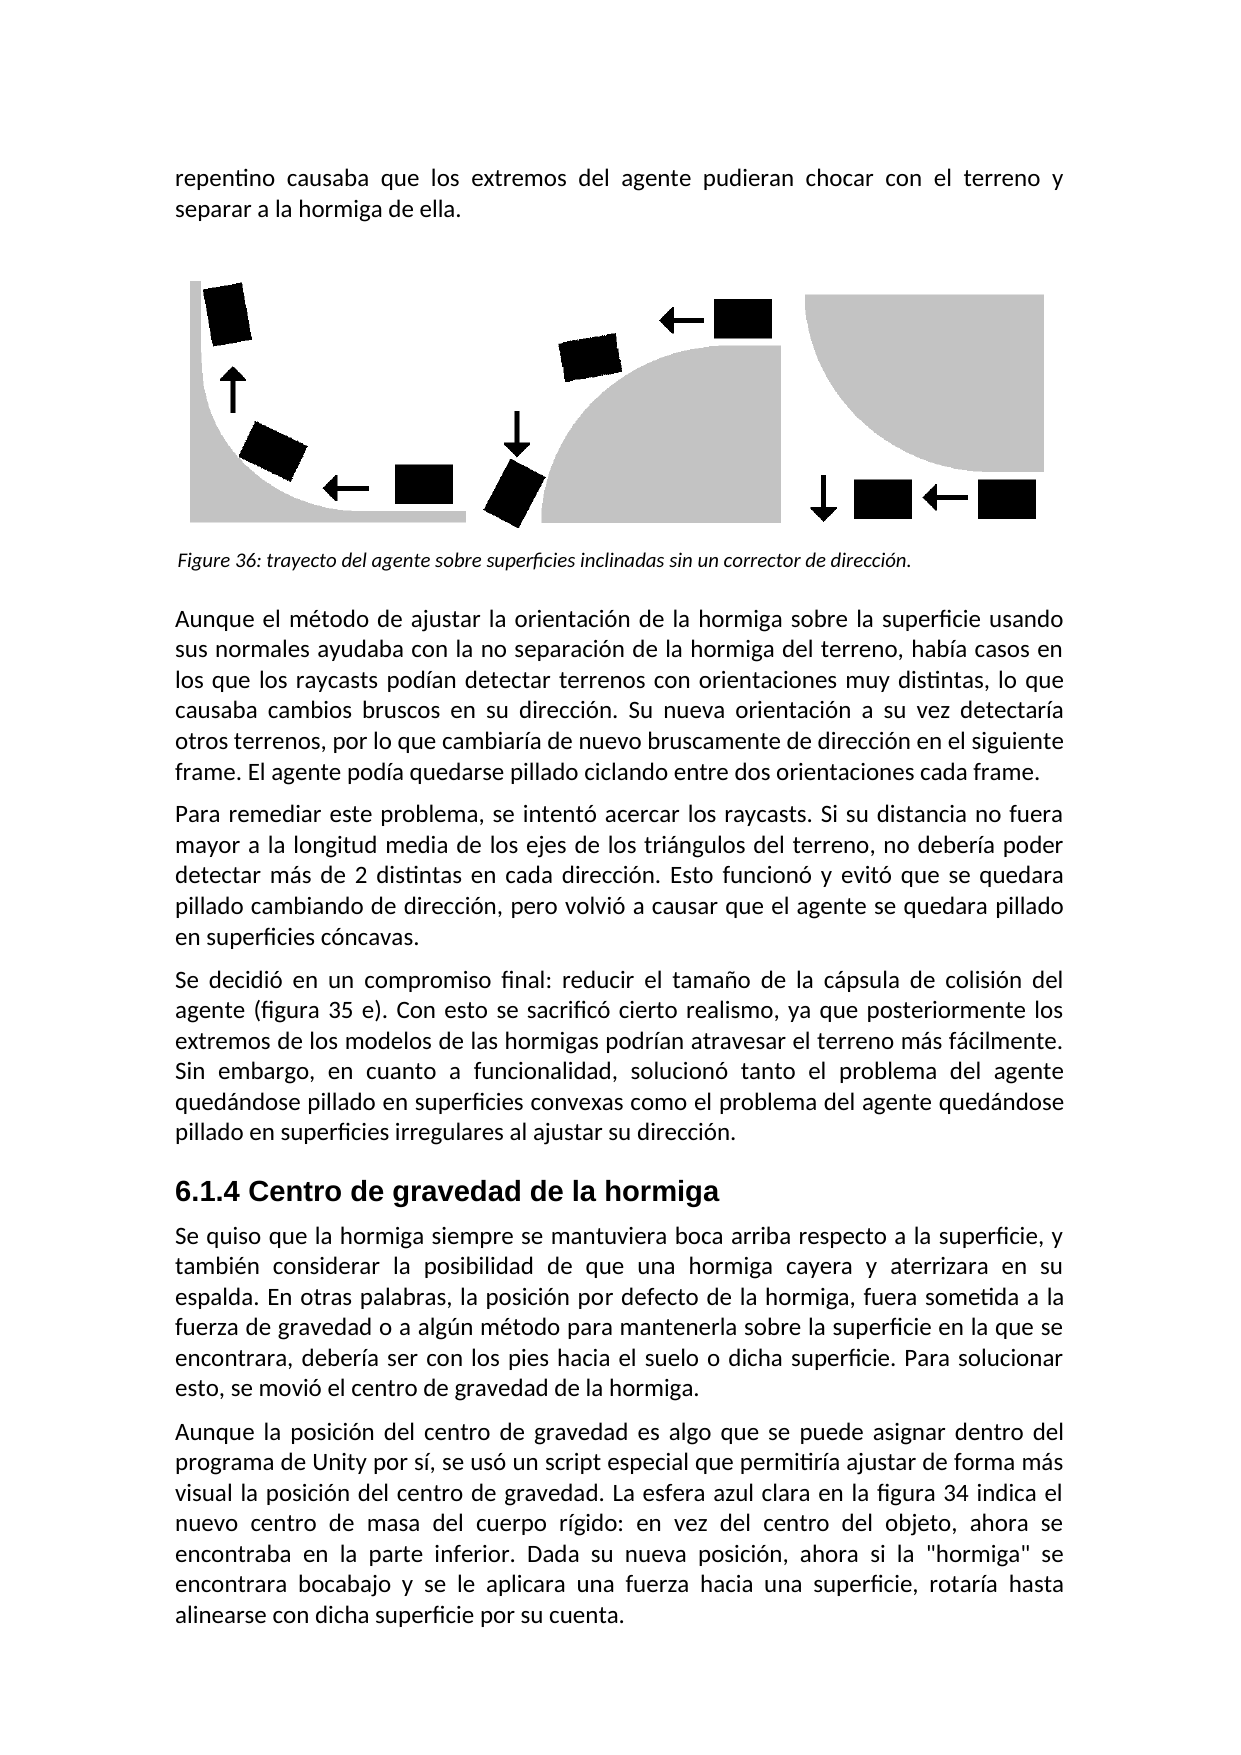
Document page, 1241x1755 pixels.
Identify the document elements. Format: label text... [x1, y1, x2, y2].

text repentino causaba que los extremos del agente pudieran chocar con el terreno y separar a la hormiga de ella. [175, 162, 1065, 223]
text Para remediar este problema, se intentó acercar los raycasts. Si su distancia no fuera mayor a la longitud media de los ejes de los triángulos del terreno, no debería poder detectar más de 2 distintas en cada dirección. Esto funcionó y evitó que se quedara pillado cambiando de dirección, pero volvió a causar que el agente se quedara pillado en superficies cóncavas. [175, 799, 1065, 951]
subtitle Centro de gravedad de la hormiga [175, 1174, 1065, 1207]
text Figure 36: trayecto del agente sobre superficies inclinadas sin un corrector de dirección. [177, 547, 1067, 572]
text Aunque la posición del centro de gravedad es algo que se puede asignar dentro del programa de Unity por sí, se usó un script especial que permitiría ajustar de forma más visual la posición del centro de gravedad. La esfera azul clara en la figura 34 indica el nuevo centro de masa del cuerpo rígido: en vez del centro del objeto, ahora se encontraba en la parte inferior. Dada su nueva posición, ahora si la "hormiga" se encontrara bocabajo y se le aplicara una fuerza hacia una superficie, rotaría hasta alinearse con dicha superficie por su cuenta. [175, 1416, 1065, 1629]
text Se decidió en un compromiso final: reducir el tamaño de la cápsula de colisión del agente (figura 35 e). Con esto se sacrificó cierto realismo, ya que posteriormente los extremos de los modelos de las hormigas podrían atravesar el terreno más fácilmente. Sin embargo, en cuanto a funcionalidad, solucionó tanto el problema del agente quedándose pillado en superficies convexas como el problema del agente quedándose pillado en superficies irregulares al ajustar su dirección. [175, 964, 1065, 1147]
text Se quiso que la hormiga siempre se mantuviera boca arriba respecto a la superficie, y también considerar la posibilidad de que una hormiga cayera y aterrizara en su espalda. En otras palabras, la posición por defecto de la hormiga, fuera sometida a la fuerza de gravedad o a algún método para mantenerla sobre la superficie en la que se encontrara, debería ser con los pies hacia el suelo o dicha superficie. Para solucionar esto, se movió el centro de gravedad de la hormiga. [175, 1220, 1065, 1403]
text Aunque el método de ajustar la orientación de la hormiga sobre la superficie usando sus normales ayudaba con la no separación de la hormiga del terreno, había casos en los que los raycasts podían detectar terrenos con orientaciones muy distintas, lo que causaba cambios bruscos en su dirección. Su nueva orientación a su vez detectaría otros terrenos, por lo que cambiaría de nuevo bruscamente de dirección en el siguiente frame. El agente podía quedarse pillado ciclando entre dos orientaciones cada frame. [175, 236, 1067, 786]
picture [177, 256, 1068, 547]
